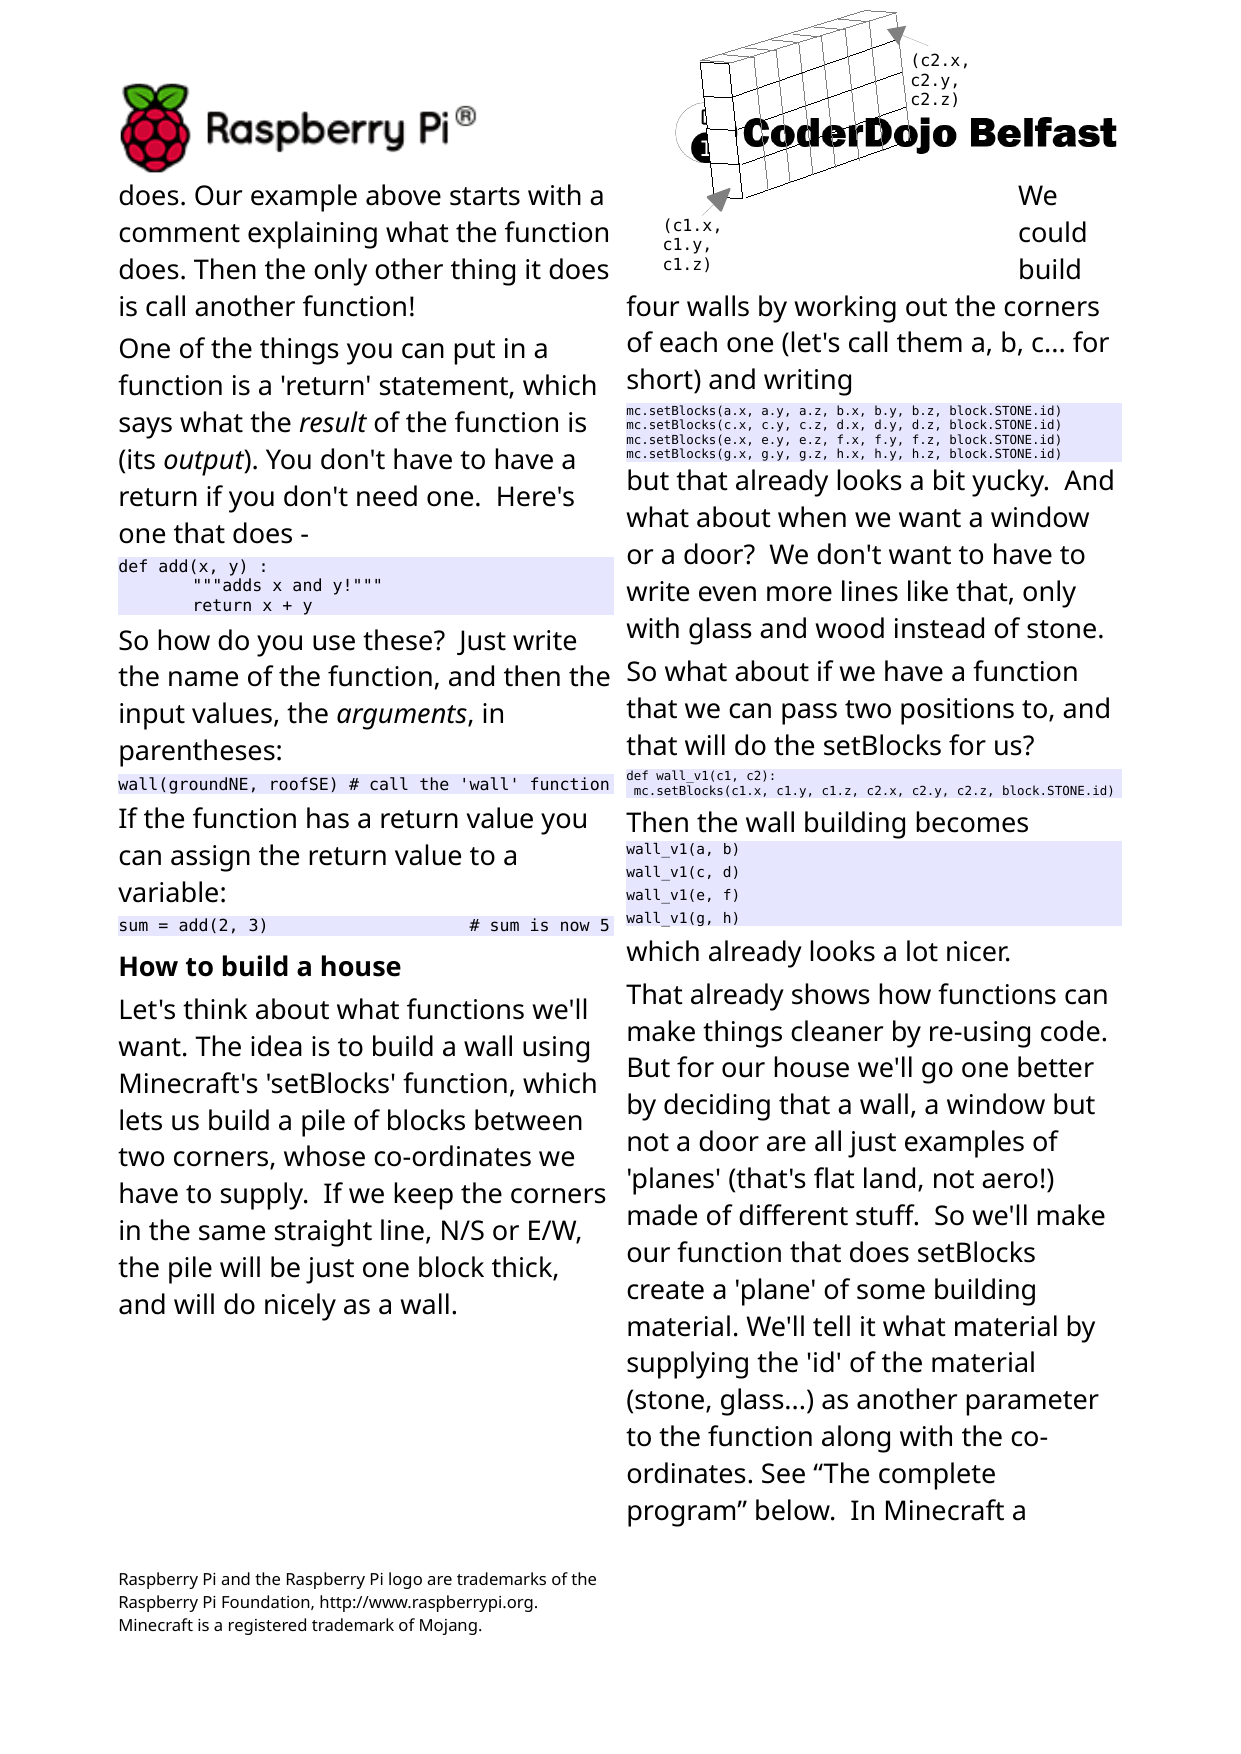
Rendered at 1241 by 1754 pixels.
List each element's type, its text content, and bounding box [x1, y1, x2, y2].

text wall_v1(a, b) [626, 841, 1122, 858]
text How to build a house [118, 947, 614, 984]
text Then the wall building becomes [626, 804, 1122, 841]
text mc.setBlocks(e.x, e.y, e.z, f.x, f.y, f.z, block.STONE.id) [626, 433, 1122, 447]
text does. Our example above starts with a comment explaining what the function does. Then the only other thing it does is call another function! [118, 176, 614, 324]
text So what about if we have a function that we can pass two positions to, and that will do the setBlocks for us? [626, 652, 1122, 763]
picture [733, 100, 1125, 166]
text One of the things you can put in a function is a 'return' statement, which says what the result of the function is (its output). You don't have to have a return if you don't need one. Here's one that does - [118, 330, 614, 551]
text wall(groundNE, roofSE) # call the 'wall' function [118, 774, 614, 794]
text wall_v1(e, f) [626, 887, 1122, 903]
text sum = add(2, 3) # sum is now 5 [118, 916, 614, 936]
picture [672, 100, 710, 166]
picture [119, 82, 478, 175]
text If the function has a return value you can assign the return value to a variable: [118, 800, 614, 910]
text mc.setBlocks(g.x, g.y, g.z, h.x, h.y, h.z, block.STONE.id) [626, 447, 1122, 462]
text wall_v1(g, h) [626, 909, 1122, 926]
text wall_v1(c, d) [626, 864, 1122, 881]
text mc.setBlocks(a.x, a.y, a.z, b.x, b.y, b.z, block.STONE.id) [626, 403, 1122, 418]
text but that already looks a bit yucky. And what about when we want a window or a door? We don't want to have to write even more lines like that, only with glass and wood instead of stone. [626, 462, 1122, 646]
text def wall_v1(c1, c2): mc.setBlocks(c1.x, c1.y, c1.z, c2.x, c2.y, c2.z, block.STONE.id) [626, 769, 1122, 798]
text mc.setBlocks(c.x, c.y, c.z, d.x, d.y, d.z, block.STONE.id) [626, 418, 1122, 433]
text Let's think about what functions we'll want. The idea is to build a wall using Minecraft's 'setBlocks' function, which lets us build a pile of blocks between two corners, whose co-ordinates we have to supply. If we keep the corners in the same straight line, N/S or E/W, the pile will be just one block thick, and will do nicely as a wall. [118, 990, 614, 1322]
text So how do you use these? Just write the name of the function, and then the input values, the arguments, in parentheses: [118, 621, 614, 768]
text That already shows how functions can make things cleaner by re-using code. But for our house we'll go one better by deciding that a wall, a window but not a door are all just examples of 'planes' (that's flat land, not aero!) made of different stuff. So we'll make our function that does setBlocks create a 'plane' of some building material. We'll tell it what material by supplying the 'id' of the material (stone, glass...) as another parameter to the function along with the co-ordinates. See “The complete program” below. In Minecraft a [626, 975, 1122, 1528]
text def add(x, y) : [118, 557, 614, 576]
text which already looks a lot nicer. [626, 932, 1122, 969]
text We could build four walls by working out the corners of each one (let's call them a, b, c... for short) and writing [626, 176, 1122, 398]
text """adds x and y!""" return x + y [118, 576, 614, 615]
